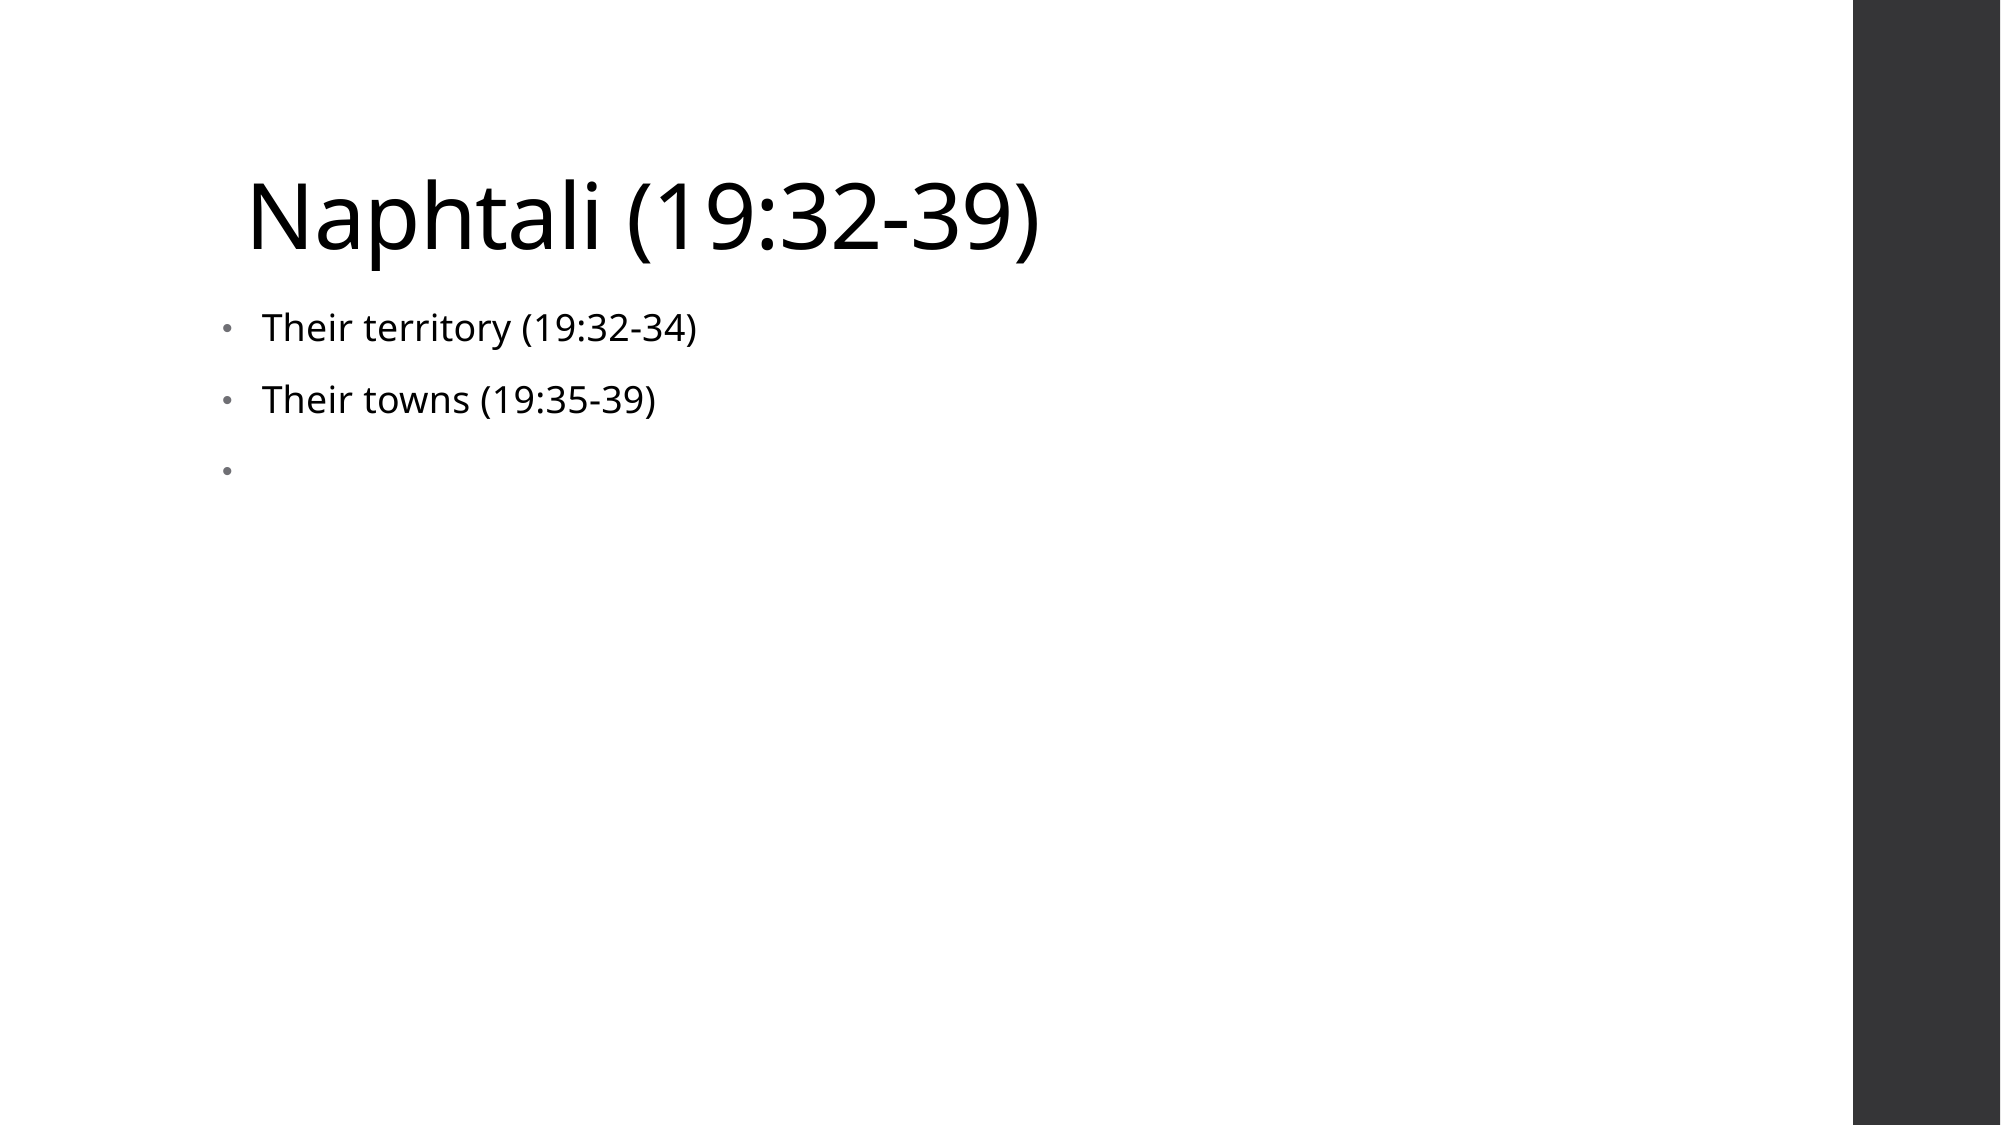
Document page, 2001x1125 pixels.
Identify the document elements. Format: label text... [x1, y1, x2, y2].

list Their territory (19:32-34) Their towns (19:35-39) [206, 299, 1617, 1014]
title Naphtali (19:32-39) [206, 60, 1797, 278]
